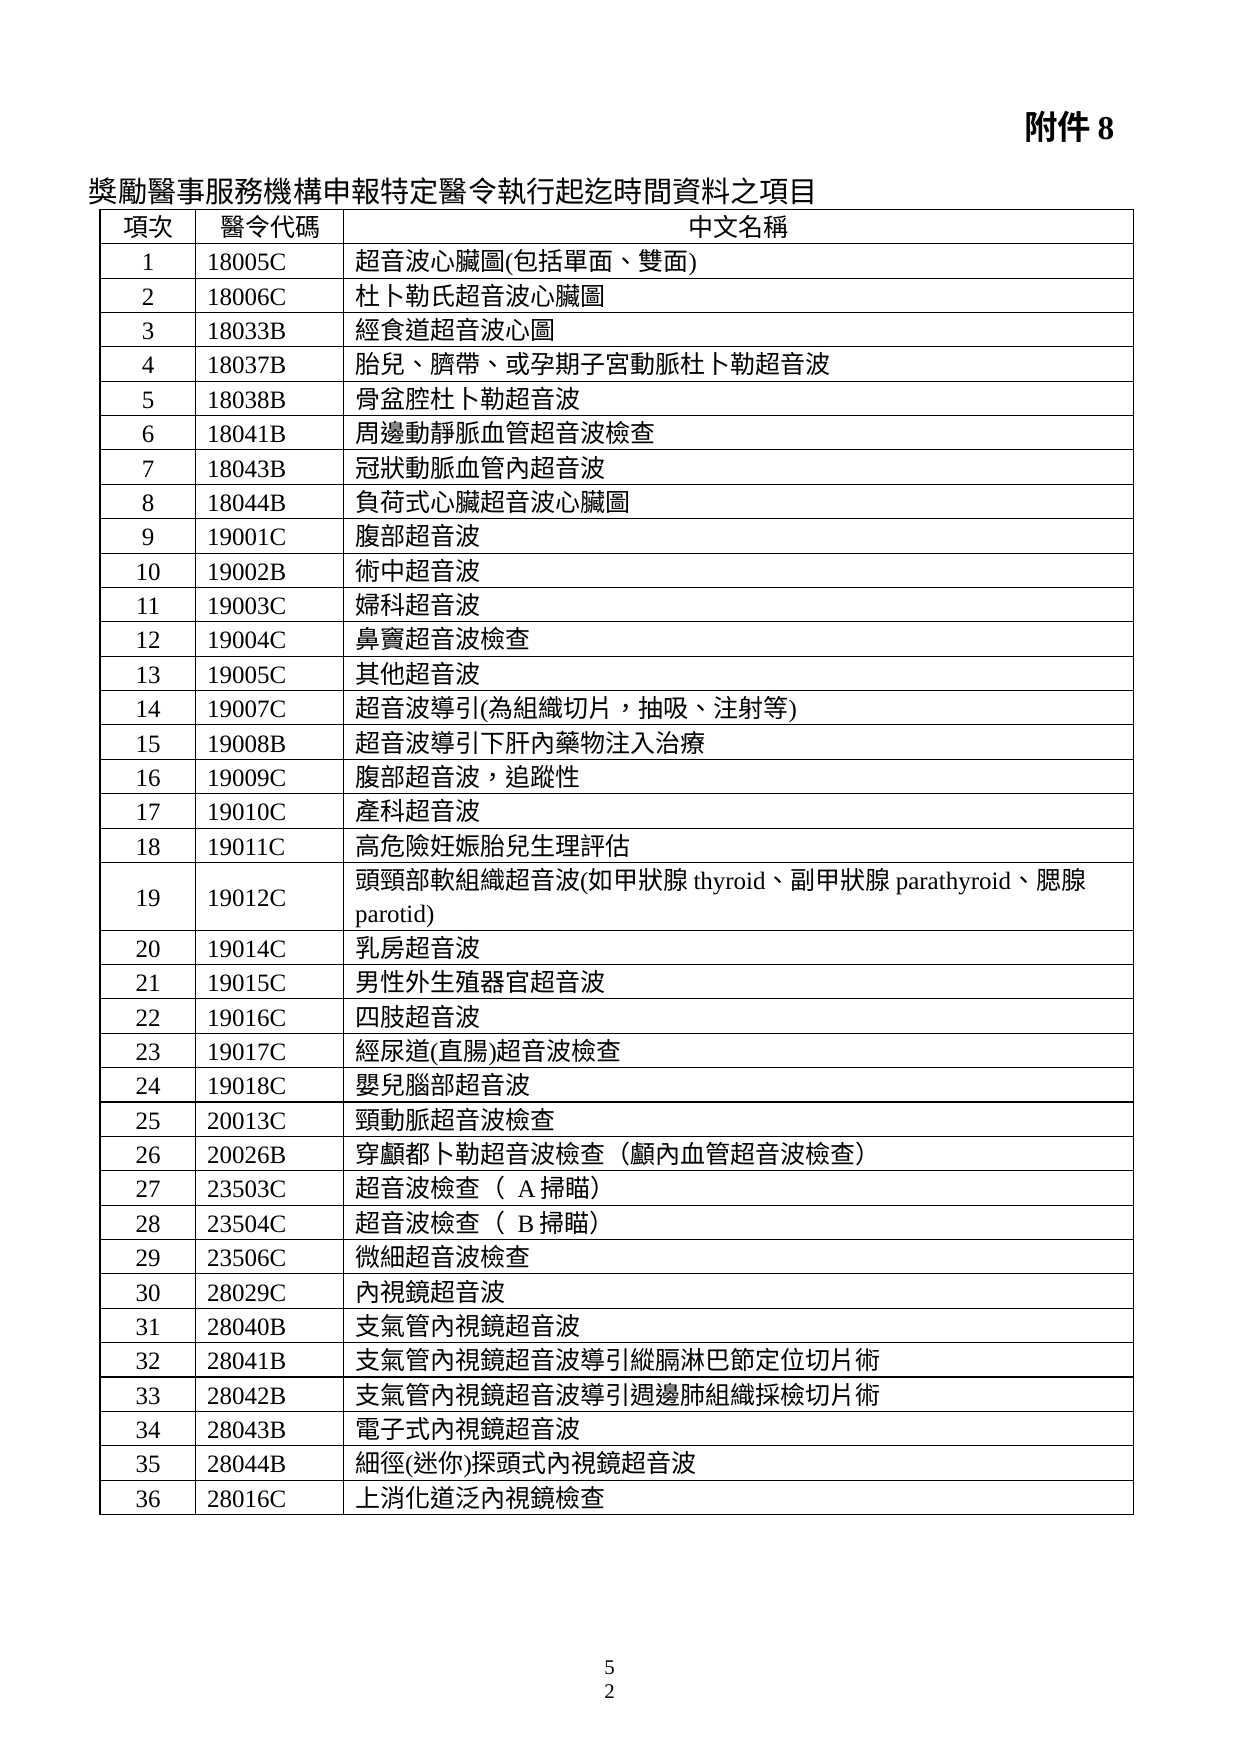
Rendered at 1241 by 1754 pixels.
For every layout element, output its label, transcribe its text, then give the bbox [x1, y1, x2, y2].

table_cell 支氣管內視鏡超音波導引縱膈淋巴節定位切片術 [344, 1343, 1133, 1376]
table_cell 19016C [196, 999, 343, 1033]
table_cell 28042B [196, 1378, 343, 1411]
table_cell 14 [101, 691, 195, 724]
table_cell 28044B [196, 1446, 343, 1479]
table_cell 嬰兒腦部超音波 [344, 1068, 1133, 1101]
table_cell 28043B [196, 1412, 343, 1445]
table_cell 7 [101, 450, 195, 484]
table_cell 骨盆腔杜卜勒超音波 [344, 382, 1133, 415]
table_cell 35 [101, 1446, 195, 1479]
table_cell 術中超音波 [344, 554, 1133, 587]
table_cell 負荷式心臟超音波心臟圖 [344, 485, 1133, 518]
table_cell 31 [101, 1309, 195, 1342]
table_cell 超音波導引(為組織切片，抽吸、注射等) [344, 691, 1133, 724]
text 獎勵醫事服務機構申報特定醫令執行起迄時間資料之項目 [89, 146, 1122, 209]
table_cell 26 [101, 1137, 195, 1170]
table_header 醫令代碼 [196, 210, 343, 243]
table_cell 18006C [196, 279, 343, 312]
table_cell 11 [101, 588, 195, 621]
table_cell 超音波導引下肝內藥物注入治療 [344, 725, 1133, 759]
table_cell 19007C [196, 691, 343, 724]
table_cell 23506C [196, 1240, 343, 1273]
table_cell 微細超音波檢查 [344, 1240, 1133, 1273]
table_cell 19008B [196, 725, 343, 759]
table_cell 19012C [196, 863, 343, 929]
table_cell 19018C [196, 1068, 343, 1101]
table_cell 28029C [196, 1274, 343, 1308]
table_cell 乳房超音波 [344, 931, 1133, 964]
table_cell 19004C [196, 622, 343, 656]
table_cell 1 [101, 244, 195, 277]
table_cell 9 [101, 519, 195, 552]
table_cell 15 [101, 725, 195, 759]
table_cell 5 [101, 382, 195, 415]
table_cell 4 [101, 347, 195, 381]
table_cell 經尿道(直腸)超音波檢查 [344, 1034, 1133, 1067]
table_cell 細徑(迷你)探頭式內視鏡超音波 [344, 1446, 1133, 1479]
table_cell 超音波檢查（ B掃瞄） [344, 1206, 1133, 1239]
table_cell 18044B [196, 485, 343, 518]
table_cell 23503C [196, 1171, 343, 1204]
table_cell 冠狀動脈血管內超音波 [344, 450, 1133, 484]
table_cell 34 [101, 1412, 195, 1445]
table_cell 產科超音波 [344, 794, 1133, 827]
table_cell 電子式內視鏡超音波 [344, 1412, 1133, 1445]
table_cell 鼻竇超音波檢查 [344, 622, 1133, 656]
table_cell 2 [101, 279, 195, 312]
table_cell 超音波心臟圖(包括單面、雙面) [344, 244, 1133, 277]
table_cell 婦科超音波 [344, 588, 1133, 621]
table_cell 上消化道泛內視鏡檢查 [344, 1481, 1133, 1514]
table_cell 24 [101, 1068, 195, 1101]
table_cell 高危險妊娠胎兒生理評估 [344, 829, 1133, 862]
table_cell 腹部超音波，追蹤性 [344, 760, 1133, 793]
table_cell 36 [101, 1481, 195, 1514]
table_cell 19003C [196, 588, 343, 621]
text 附件8 [89, 84, 1122, 146]
table_cell 8 [101, 485, 195, 518]
table_header 中文名稱 [344, 210, 1133, 243]
table_cell 16 [101, 760, 195, 793]
table_cell 27 [101, 1171, 195, 1204]
table_cell 腹部超音波 [344, 519, 1133, 552]
table_cell 18037B [196, 347, 343, 381]
table_cell 29 [101, 1240, 195, 1273]
table_cell 20026B [196, 1137, 343, 1170]
table_cell 19017C [196, 1034, 343, 1067]
table_cell 19009C [196, 760, 343, 793]
table_cell 21 [101, 965, 195, 998]
table_cell 18 [101, 829, 195, 862]
table_cell 23 [101, 1034, 195, 1067]
table_cell 18005C [196, 244, 343, 277]
table_cell 男性外生殖器官超音波 [344, 965, 1133, 998]
table_cell 頸動脈超音波檢查 [344, 1103, 1133, 1136]
table_cell 32 [101, 1343, 195, 1376]
table_cell 穿顱都卜勒超音波檢查（顱內血管超音波檢查） [344, 1137, 1133, 1170]
table_cell 杜卜勒氏超音波心臟圖 [344, 279, 1133, 312]
table_cell 3 [101, 313, 195, 346]
table_cell 19010C [196, 794, 343, 827]
table_cell 支氣管內視鏡超音波 [344, 1309, 1133, 1342]
table_cell 30 [101, 1274, 195, 1308]
table_cell 33 [101, 1378, 195, 1411]
table_cell 20013C [196, 1103, 343, 1136]
table_cell 19001C [196, 519, 343, 552]
table_cell 28041B [196, 1343, 343, 1376]
table_cell 經食道超音波心圖 [344, 313, 1133, 346]
table_cell 13 [101, 657, 195, 690]
table_cell 28 [101, 1206, 195, 1239]
table_cell 10 [101, 554, 195, 587]
table_cell 6 [101, 416, 195, 449]
table_header 項次 [101, 210, 195, 243]
table_cell 19015C [196, 965, 343, 998]
table_cell 其他超音波 [344, 657, 1133, 690]
table_cell 22 [101, 999, 195, 1033]
table_cell 28040B [196, 1309, 343, 1342]
table_cell 23504C [196, 1206, 343, 1239]
table_cell 18038B [196, 382, 343, 415]
table_cell 周邊動靜脈血管超音波檢查 [344, 416, 1133, 449]
table_cell 19011C [196, 829, 343, 862]
table_cell 超音波檢查（ A掃瞄） [344, 1171, 1133, 1204]
table_cell 25 [101, 1103, 195, 1136]
table_cell 支氣管內視鏡超音波導引週邊肺組織採檢切片術 [344, 1378, 1133, 1411]
table_cell 19014C [196, 931, 343, 964]
table_cell 18033B [196, 313, 343, 346]
table_cell 12 [101, 622, 195, 656]
table_cell 28016C [196, 1481, 343, 1514]
table_cell 19002B [196, 554, 343, 587]
table_cell 18043B [196, 450, 343, 484]
table_cell 18041B [196, 416, 343, 449]
table_cell 四肢超音波 [344, 999, 1133, 1033]
table_cell 19005C [196, 657, 343, 690]
table_cell 17 [101, 794, 195, 827]
table_cell 頭頸部軟組織超音波(如甲狀腺thyroid、副甲狀腺parathyroid、腮腺parotid) [344, 863, 1133, 929]
table_cell 胎兒、臍帶、或孕期子宮動脈杜卜勒超音波 [344, 347, 1133, 381]
table_cell 內視鏡超音波 [344, 1274, 1133, 1308]
table_cell 20 [101, 931, 195, 964]
table_cell 19 [101, 863, 195, 929]
